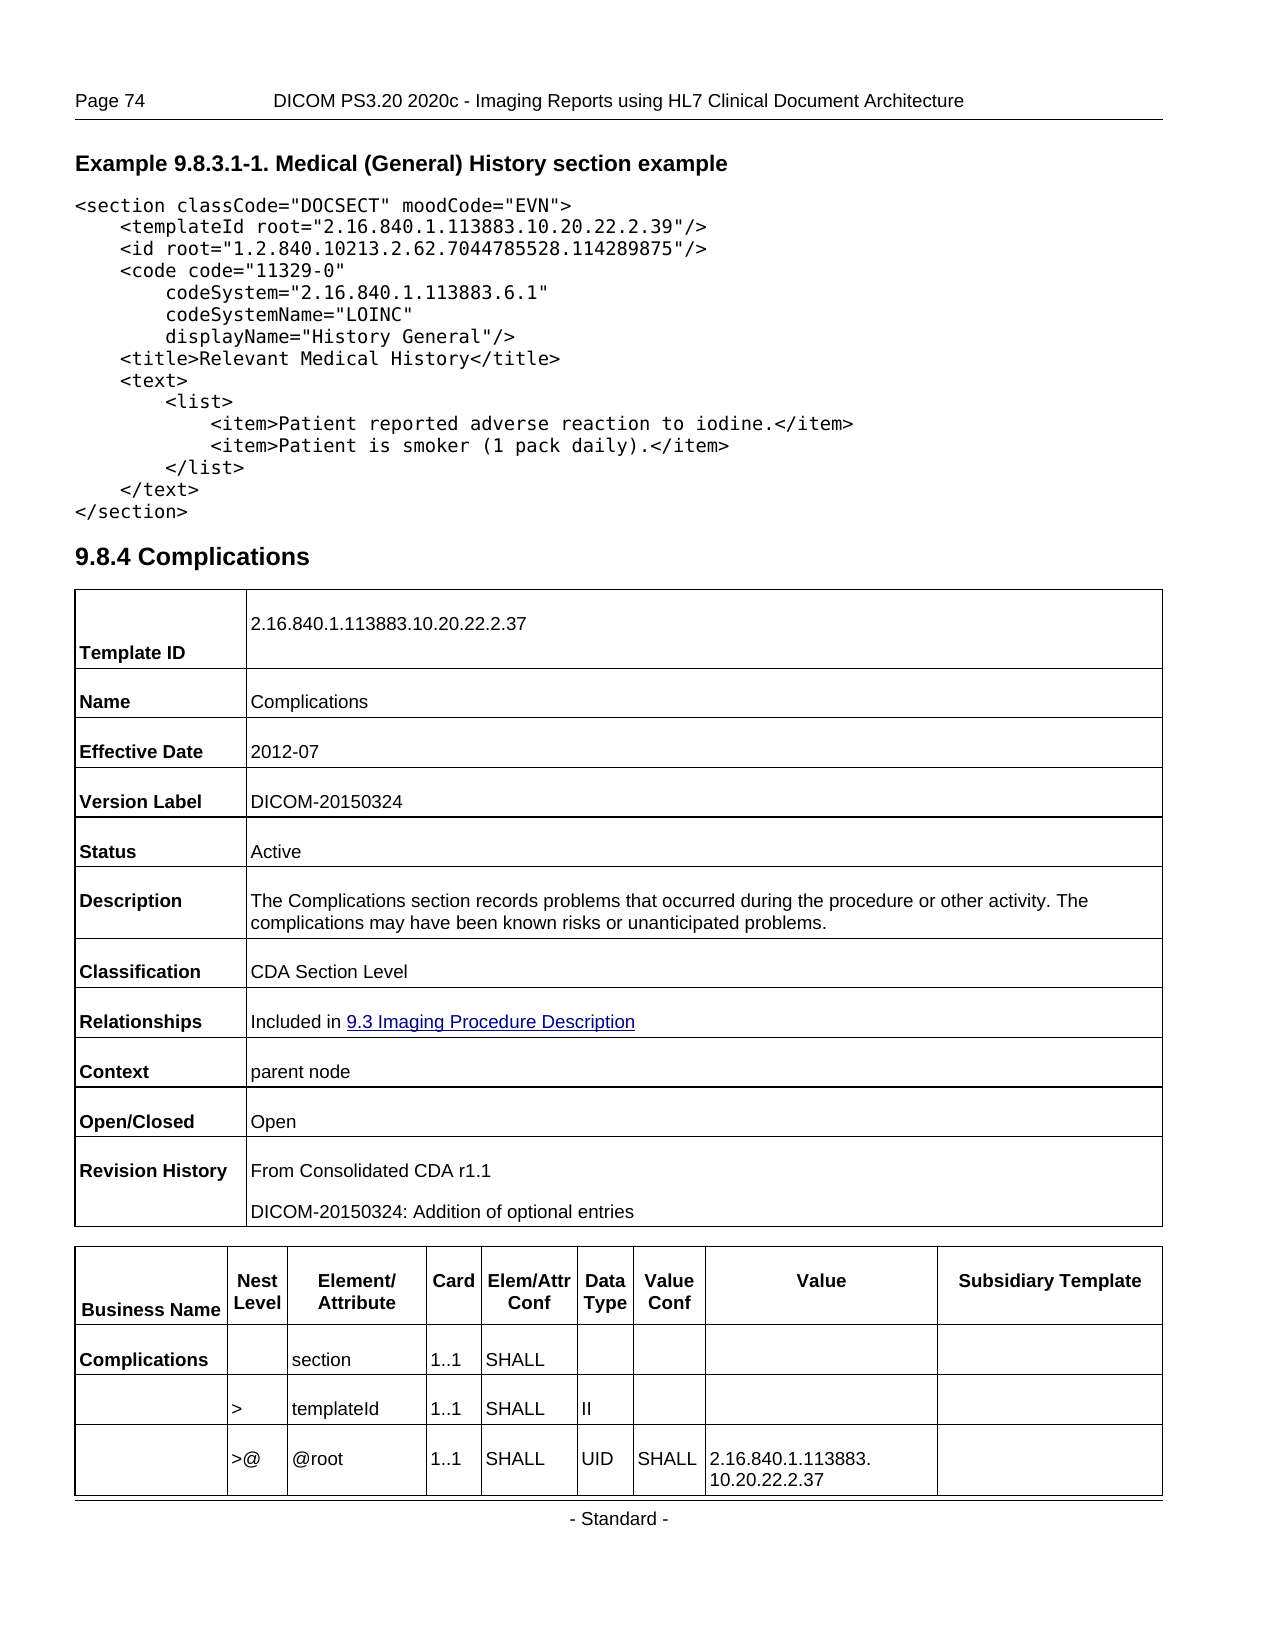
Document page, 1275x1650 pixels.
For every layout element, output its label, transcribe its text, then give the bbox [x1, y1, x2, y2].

table_cell Classification [76, 939, 246, 987]
table_cell DICOM-20150324 [247, 768, 1162, 816]
table_cell [76, 1425, 227, 1495]
table_cell II [578, 1375, 633, 1424]
table_cell [634, 1375, 705, 1424]
table_cell [706, 1375, 937, 1424]
table_cell UID [578, 1425, 633, 1495]
table_cell [228, 1325, 287, 1374]
table_cell 1..1 [427, 1425, 481, 1495]
table_cell [706, 1325, 937, 1374]
table_header Card [427, 1247, 481, 1324]
table_header Business Name [76, 1247, 227, 1324]
table_header 2.16.840.1.113883.​10.20.22.2.37 [247, 590, 1162, 667]
table_cell Included in 9.3 Imaging Procedure Description [247, 988, 1162, 1037]
table_header Data Type [578, 1247, 633, 1324]
table_cell Active [247, 818, 1162, 866]
table_cell Open/Closed [76, 1088, 246, 1136]
table_cell [76, 1375, 227, 1424]
text Example 9.8.3.1-1. Medical (General) History section example [75, 150, 1162, 176]
table_cell section [288, 1325, 426, 1374]
table_cell 1..1 [427, 1375, 481, 1424]
table_cell Relationships [76, 988, 246, 1037]
table_cell 2012-07 [247, 718, 1162, 767]
table_header Elem/Attr Conf [482, 1247, 577, 1324]
table_cell [938, 1425, 1162, 1495]
table_cell From Consolidated CDA r1.1 DICOM-20150324: Addition of optional entries [247, 1137, 1162, 1226]
table_cell [634, 1325, 705, 1374]
table_header Value [706, 1247, 937, 1324]
table_cell Description [76, 867, 246, 937]
table_cell 2.16.840.1.113883.​10.20.22.2.37 [706, 1425, 937, 1495]
table_cell Version Label [76, 768, 246, 816]
table_cell [578, 1325, 633, 1374]
table_cell Complications [247, 669, 1162, 717]
table_header Subsidiary Template [938, 1247, 1162, 1324]
table_header Value Conf [634, 1247, 705, 1324]
table_cell Revision History [76, 1137, 246, 1226]
table_cell Open [247, 1088, 1162, 1136]
table_header Nest Level [228, 1247, 287, 1324]
table_cell [938, 1375, 1162, 1424]
table_cell [938, 1325, 1162, 1374]
table_cell Effective Date [76, 718, 246, 767]
text <section classCode="DOCSECT" moodCode="EVN"> <templateId root="2.16.840.1.113883.10.20.22.2.39"/> <id root="1.2.840.10213.2.62.7044785528.114289875"/> <code code="11329-0" codeSystem="2.16.840.1.113883.6.1" codeSystemName="LOINC" displayName="History General"/> <title>Relevant Medical History</title> <text> <list> <item>Patient reported adverse reaction to iodine.</item> <item>Patient is smoker (1 pack daily).</item> </list> </text> </section> [75, 194, 1162, 523]
table_cell The Complications section records problems that occurred during the procedure or other activity. The complications may have been known risks or unanticipated problems. [247, 867, 1162, 937]
table_cell SHALL [634, 1425, 705, 1495]
table_cell CDA Section Level [247, 939, 1162, 987]
table_cell Complications [76, 1325, 227, 1374]
table_cell > [228, 1375, 287, 1424]
table_cell parent node [247, 1038, 1162, 1086]
table_cell SHALL [482, 1425, 577, 1495]
table_cell template​Id [288, 1375, 426, 1424]
table_cell Name [76, 669, 246, 717]
table_cell >@ [228, 1425, 287, 1495]
table_cell @root [288, 1425, 426, 1495]
table_cell Status [76, 818, 246, 866]
text 9.8.4 Complications [75, 541, 1162, 570]
table_header Element/​Attribute [288, 1247, 426, 1324]
table_cell SHALL [482, 1325, 577, 1374]
table_cell SHALL [482, 1375, 577, 1424]
table_cell 1..1 [427, 1325, 481, 1374]
table_cell Context [76, 1038, 246, 1086]
table_header Template ID [76, 590, 246, 667]
